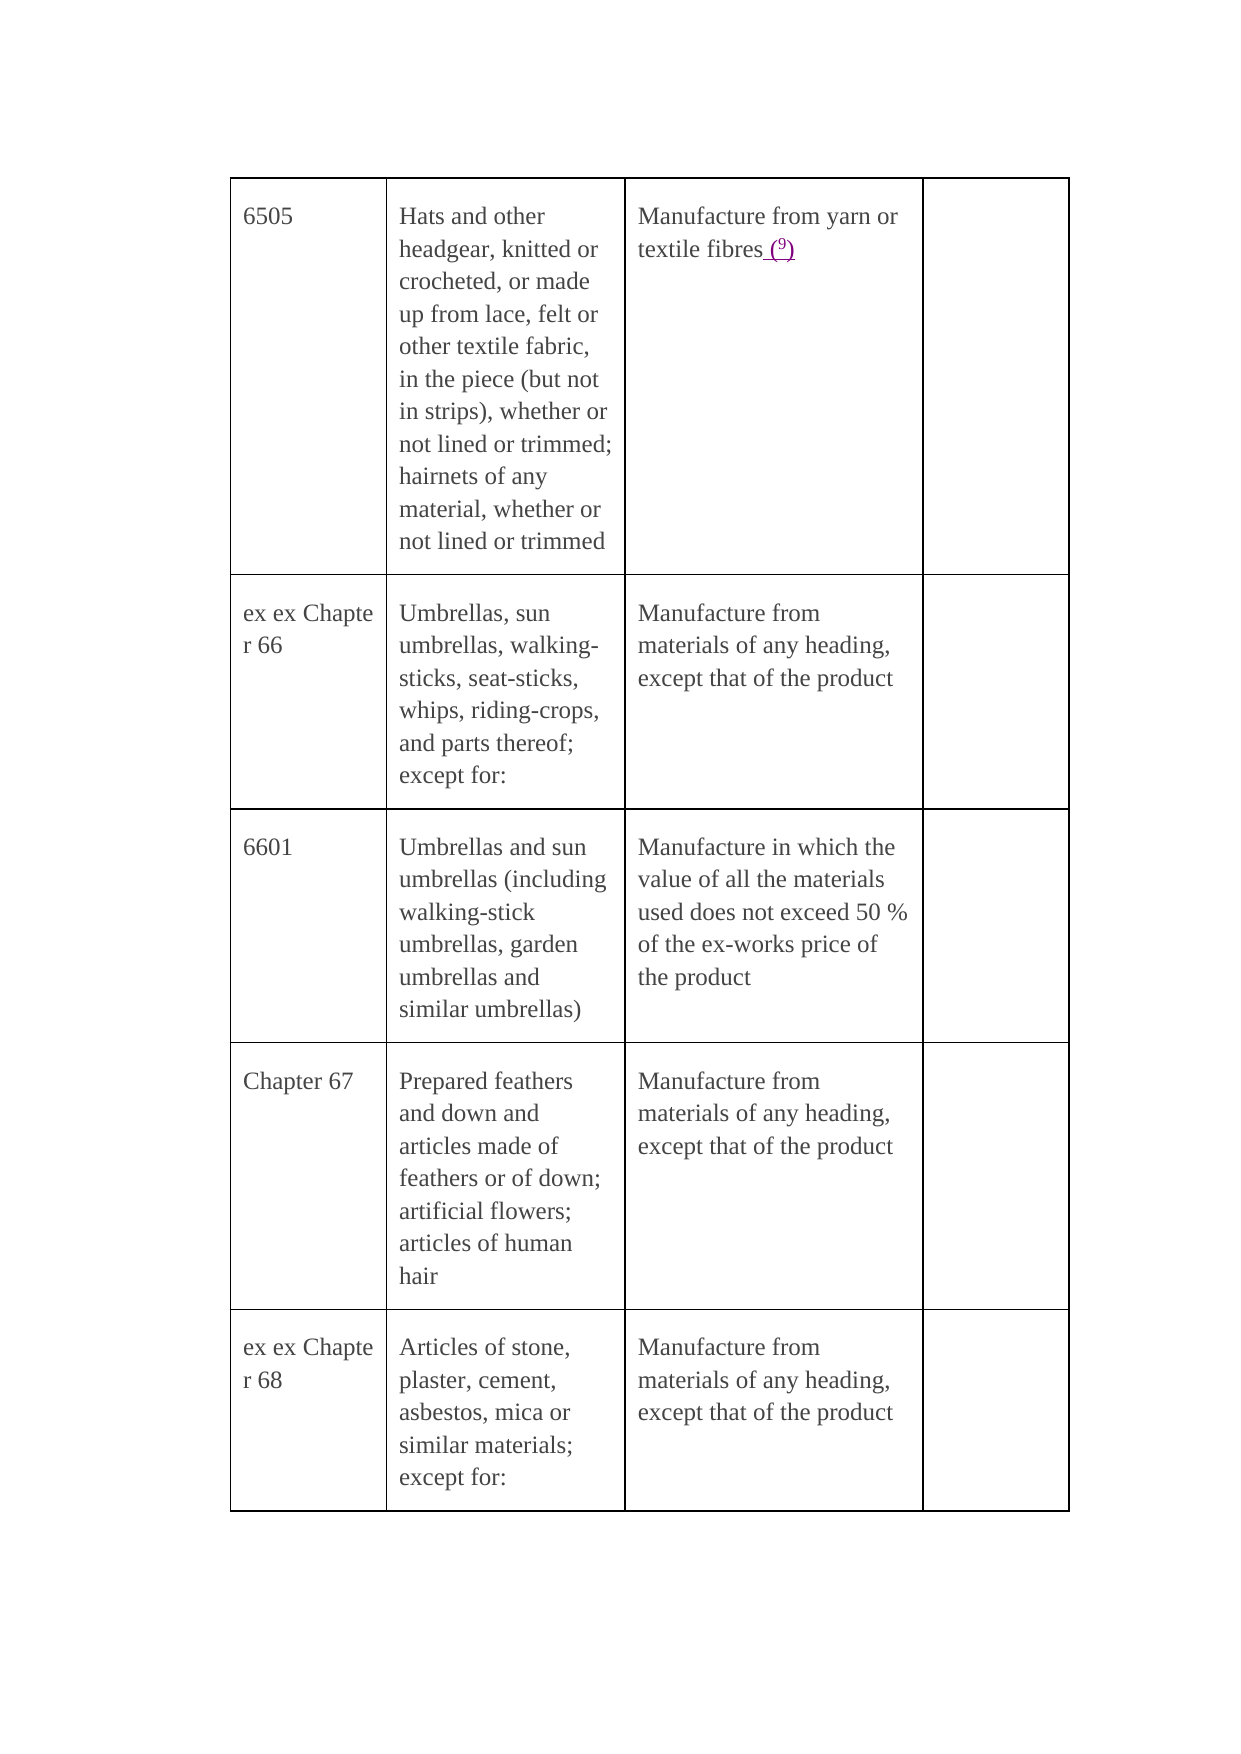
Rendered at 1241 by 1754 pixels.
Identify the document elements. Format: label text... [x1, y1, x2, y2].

table_cell ex ex Chapter 68 [231, 1310, 386, 1510]
table_cell 6505 [231, 179, 386, 574]
table_cell Manufacture from materials of any heading, except that of the product [626, 575, 922, 808]
table_cell Manufacture from materials of any heading, except that of the product [626, 1043, 922, 1308]
table_cell Prepared feathers and down and articles made of feathers or of down; artificial flowers; articles of human hair [387, 1043, 624, 1308]
table_cell [924, 575, 1068, 808]
table_cell Manufacture from materials of any heading, except that of the product [626, 1310, 922, 1510]
table_cell [924, 810, 1068, 1042]
table_cell Manufacture from yarn or textile fibres (9) [626, 179, 922, 574]
table_cell Manufacture in which the value of all the materials used does not exceed 50 % of the ex-works price of the product [626, 810, 922, 1042]
table_cell Articles of stone, plaster, cement, asbestos, mica or similar materials; except for: [387, 1310, 624, 1510]
table_cell 6601 [231, 810, 386, 1042]
table_cell [924, 179, 1068, 574]
table_cell Umbrellas, sun umbrellas, walking-sticks, seat-sticks, whips, riding-crops, and parts thereof; except for: [387, 575, 624, 808]
table_cell Hats and other headgear, knitted or crocheted, or made up from lace, felt or other textile fabric, in the piece (but not in strips), whether or not lined or trimmed; hairnets of any material, whether or not lined or trimmed [387, 179, 624, 574]
table_cell ex ex Chapter 66 [231, 575, 386, 808]
table_cell Umbrellas and sun umbrellas (including walking-stick umbrellas, garden umbrellas and similar umbrellas) [387, 810, 624, 1042]
table_cell Chapter 67 [231, 1043, 386, 1308]
table_cell [924, 1043, 1068, 1308]
table_cell [924, 1310, 1068, 1510]
